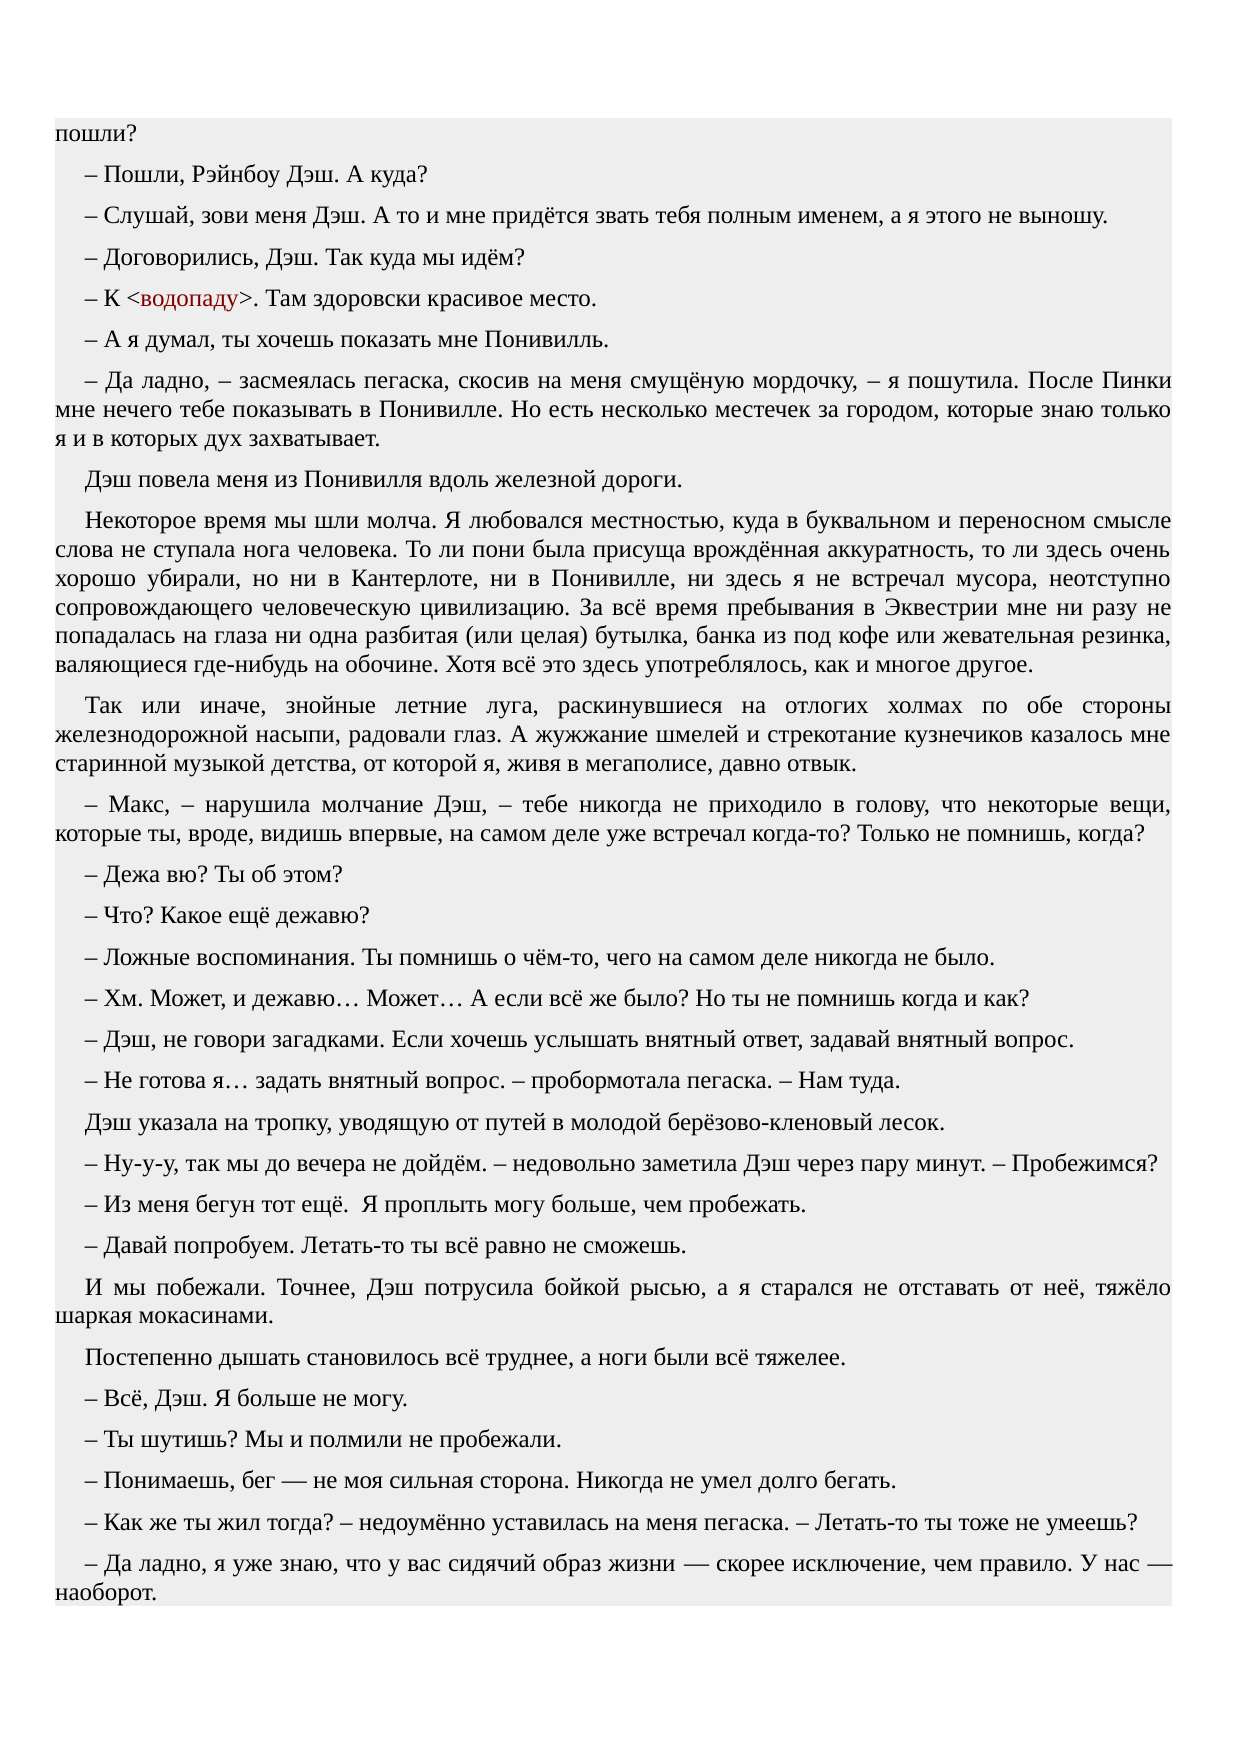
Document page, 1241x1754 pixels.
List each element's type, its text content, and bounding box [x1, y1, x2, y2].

text – Не готова я… задать внятный вопрос. – пробормотала пегаска. – Нам туда. [55, 1066, 1172, 1094]
text – Всё, Дэш. Я больше не могу. [55, 1383, 1172, 1412]
text – Ну-у-у, так мы до вечера не дойдём. – недовольно заметила Дэш через пару минут. – Пробежимся? [55, 1148, 1172, 1177]
text – Да ладно, – засмеялась пегаска, скосив на меня смущёную мордочку, – я пошутила. После Пинки мне нечего тебе показывать в Понивилле. Но есть несколько местечек за городом, которые знаю только я и в которых дух захватывает. [55, 366, 1172, 452]
text Некоторое время мы шли молча. Я любовался местностью, куда в буквальном и переносном смысле слова не ступала нога человека. То ли пони была присуща врождённая аккуратность, то ли здесь очень хорошо убирали, но ни в Кантерлоте, ни в Понивилле, ни здесь я не встречал мусора, неотступно сопровождающего человеческую цивилизацию. За всё время пребывания в Эквестрии мне ни разу не попадалась на глаза ни одна разбитая (или целая) бутылка, банка из под кофе или жевательная резинка, валяющиеся где-нибудь на обочине. Хотя всё это здесь употреблялось, как и многое другое. [55, 506, 1172, 678]
text пошли? [55, 118, 1172, 147]
text – Да ладно, я уже знаю, что у вас сидячий образ жизни — скорее исключение, чем правило. У нас — наоборот. [55, 1548, 1172, 1606]
text Дэш повела меня из Понивилля вдоль железной дороги. [55, 464, 1172, 493]
text – Пошли, Рэйнбоу Дэш. А куда? [55, 159, 1172, 188]
text – Из меня бегун тот ещё. Я проплыть могу больше, чем пробежать. [55, 1189, 1172, 1218]
text – Давай попробуем. Летать-то ты всё равно не сможешь. [55, 1231, 1172, 1259]
text – А я думал, ты хочешь показать мне Понивилль. [55, 324, 1172, 353]
text – Что? Какое ещё дежавю? [55, 901, 1172, 929]
text И мы побежали. Точнее, Дэш потрусила бойкой рысью, а я старался не отставать от неё, тяжёло шаркая мокасинами. [55, 1272, 1172, 1329]
text – Как же ты жил тогда? – недоумённо уставилась на меня пегаска. – Летать-то ты тоже не умеешь? [55, 1507, 1172, 1536]
text – Дежа вю? Ты об этом? [55, 859, 1172, 888]
text – Ложные воспоминания. Ты помнишь о чём-то, чего на самом деле никогда не было. [55, 942, 1172, 971]
text Так или иначе, знойные летние луга, раскинувшиеся на отлогих холмах по обе стороны железнодорожной насыпи, радовали глаз. А жужжание шмелей и стрекотание кузнечиков казалось мне старинной музыкой детства, от которой я, живя в мегаполисе, давно отвык. [55, 691, 1172, 777]
text – К <водопаду>. Там здоровски красивое место. [55, 283, 1172, 312]
text – Хм. Может, и дежавю… Может… А если всё же было? Но ты не помнишь когда и как? [55, 983, 1172, 1012]
text – Слушай, зови меня Дэш. А то и мне придётся звать тебя полным именем, а я этого не выношу. [55, 201, 1172, 229]
text – Дэш, не говори загадками. Если хочешь услышать внятный ответ, задавай внятный вопрос. [55, 1024, 1172, 1053]
text Дэш указала на тропку, уводящую от путей в молодой берёзово-кленовый лесок. [55, 1107, 1172, 1136]
text – Понимаешь, бег — не моя сильная сторона. Никогда не умел долго бегать. [55, 1466, 1172, 1494]
text Постепенно дышать становилось всё труднее, а ноги были всё тяжелее. [55, 1342, 1172, 1371]
text – Договорились, Дэш. Так куда мы идём? [55, 242, 1172, 271]
text – Макс, – нарушила молчание Дэш, – тебе никогда не приходило в голову, что некоторые вещи, которые ты, вроде, видишь впервые, на самом деле уже встречал когда-то? Только не помнишь, когда? [55, 789, 1172, 847]
text – Ты шутишь? Мы и полмили не пробежали. [55, 1424, 1172, 1453]
